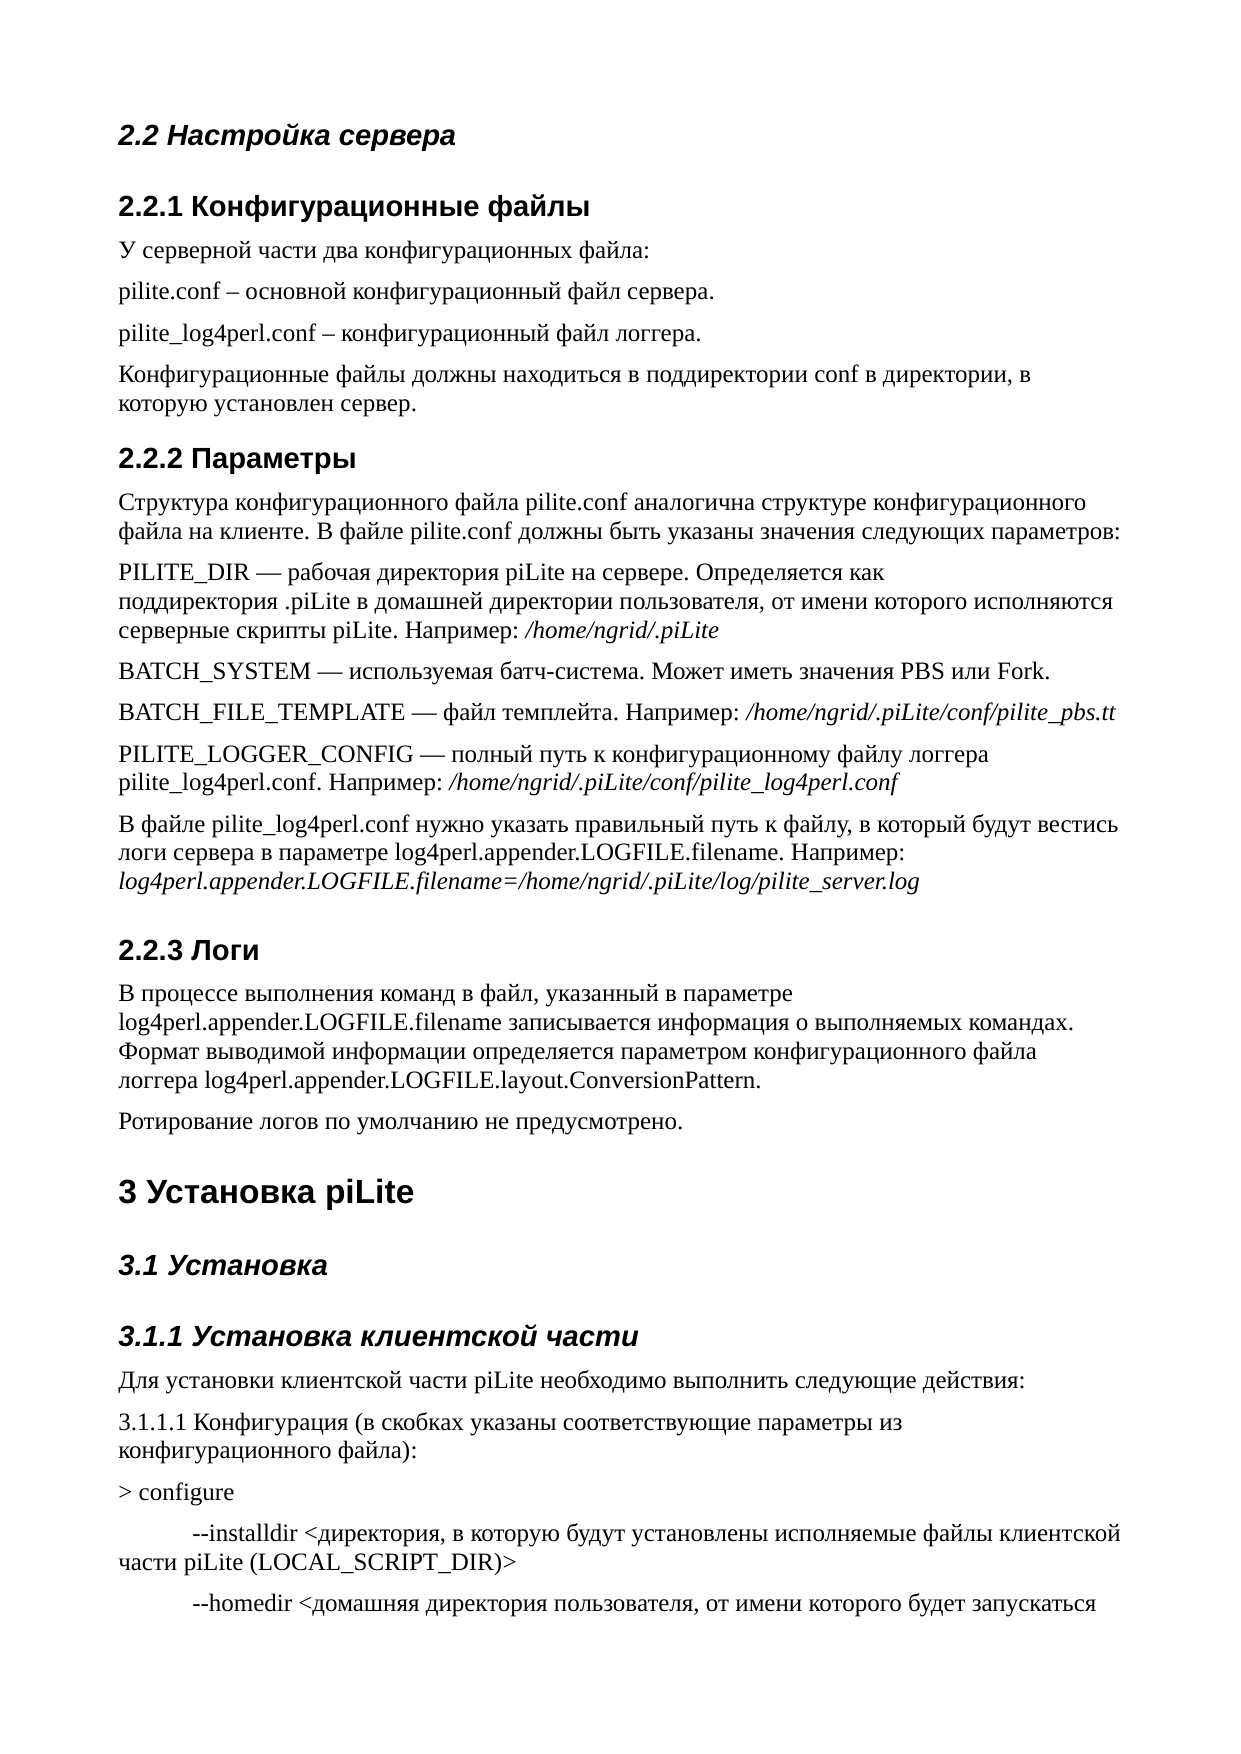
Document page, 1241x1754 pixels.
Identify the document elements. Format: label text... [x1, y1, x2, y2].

text В процессе выполнения команд в файл, указанный в параметре log4perl.appender.LOGFILE.filename записывается информация о выполняемых командах. Формат выводимой информации определяется параметром конфигурационного файла логгера log4perl.appender.LOGFILE.layout.ConversionPattern. [118, 978, 1122, 1093]
text У серверной части два конфигурационных файла: [118, 235, 1122, 264]
text Структура конфигурационного файла pilite.conf аналогична структуре конфигурационного файла на клиенте. В файле pilite.conf должны быть указаны значения следующих параметров: [118, 487, 1122, 545]
text Ротирование логов по умолчанию не предусмотрено. [118, 1106, 1122, 1135]
text BATCH_FILE_TEMPLATE — файл темплейта. Например: /home/ngrid/.piLite/conf/pilite_pbs.tt [118, 697, 1122, 726]
text PILITE_LOGGER_CONFIG — полный путь к конфигурационному файлу логгера pilite_log4perl.conf. Например: /home/ngrid/.piLite/conf/pilite_log4perl.conf [118, 739, 1122, 796]
text BATCH_SYSTEM — используемая батч-система. Может иметь значения PBS или Fork. [118, 656, 1122, 685]
text pilite.conf – основной конфигурационный файл сервера. [118, 276, 1122, 305]
text --homedir <домашняя директория пользователя, от имени которого будет запускаться [118, 1588, 1122, 1617]
subtitle 3.1.1 Установка клиентской части [118, 1319, 1122, 1353]
subtitle 2.2.2 Параметры [118, 441, 1122, 475]
text Конфигурационные файлы должны находиться в поддиректории conf в директории, в которую установлен сервер. [118, 359, 1122, 416]
text pilite_log4perl.conf – конфигурационный файл логгера. [118, 318, 1122, 346]
subtitle 2.2 Настройка сервера [118, 118, 1122, 152]
subtitle 2.2.1 Конфигурационные файлы [118, 189, 1122, 223]
text PILITE_DIR — рабочая директория piLite на сервере. Определяется как поддиректория .piLite в домашней директории пользователя, от имени которого исполняются серверные скрипты piLite. Например: /home/ngrid/.piLite [118, 557, 1122, 644]
text --installdir <директория, в которую будут установлены исполняемые файлы клиентской части piLite (LOCAL_SCRIPT_DIR)> [118, 1518, 1122, 1576]
text В файле pilite_log4perl.conf нужно указать правильный путь к файлу, в который будут вестись логи сервера в параметре log4perl.appender.LOGFILE.filename. Например: log4perl.appender.LOGFILE.filename=/home/ngrid/.piLite/log/pilite_server.log [118, 809, 1122, 895]
subtitle 2.2.3 Логи [118, 932, 1122, 966]
subtitle 3.1 Установка [118, 1248, 1122, 1282]
text 3.1.1.1 Конфигурация (в скобках указаны соответствующие параметры из конфигурационного файла): [118, 1407, 1122, 1464]
text Для установки клиентской части piLite необходимо выполнить следующие действия: [118, 1366, 1122, 1394]
text > configure [118, 1477, 1122, 1506]
subtitle 3 Установка piLite [118, 1172, 1122, 1211]
